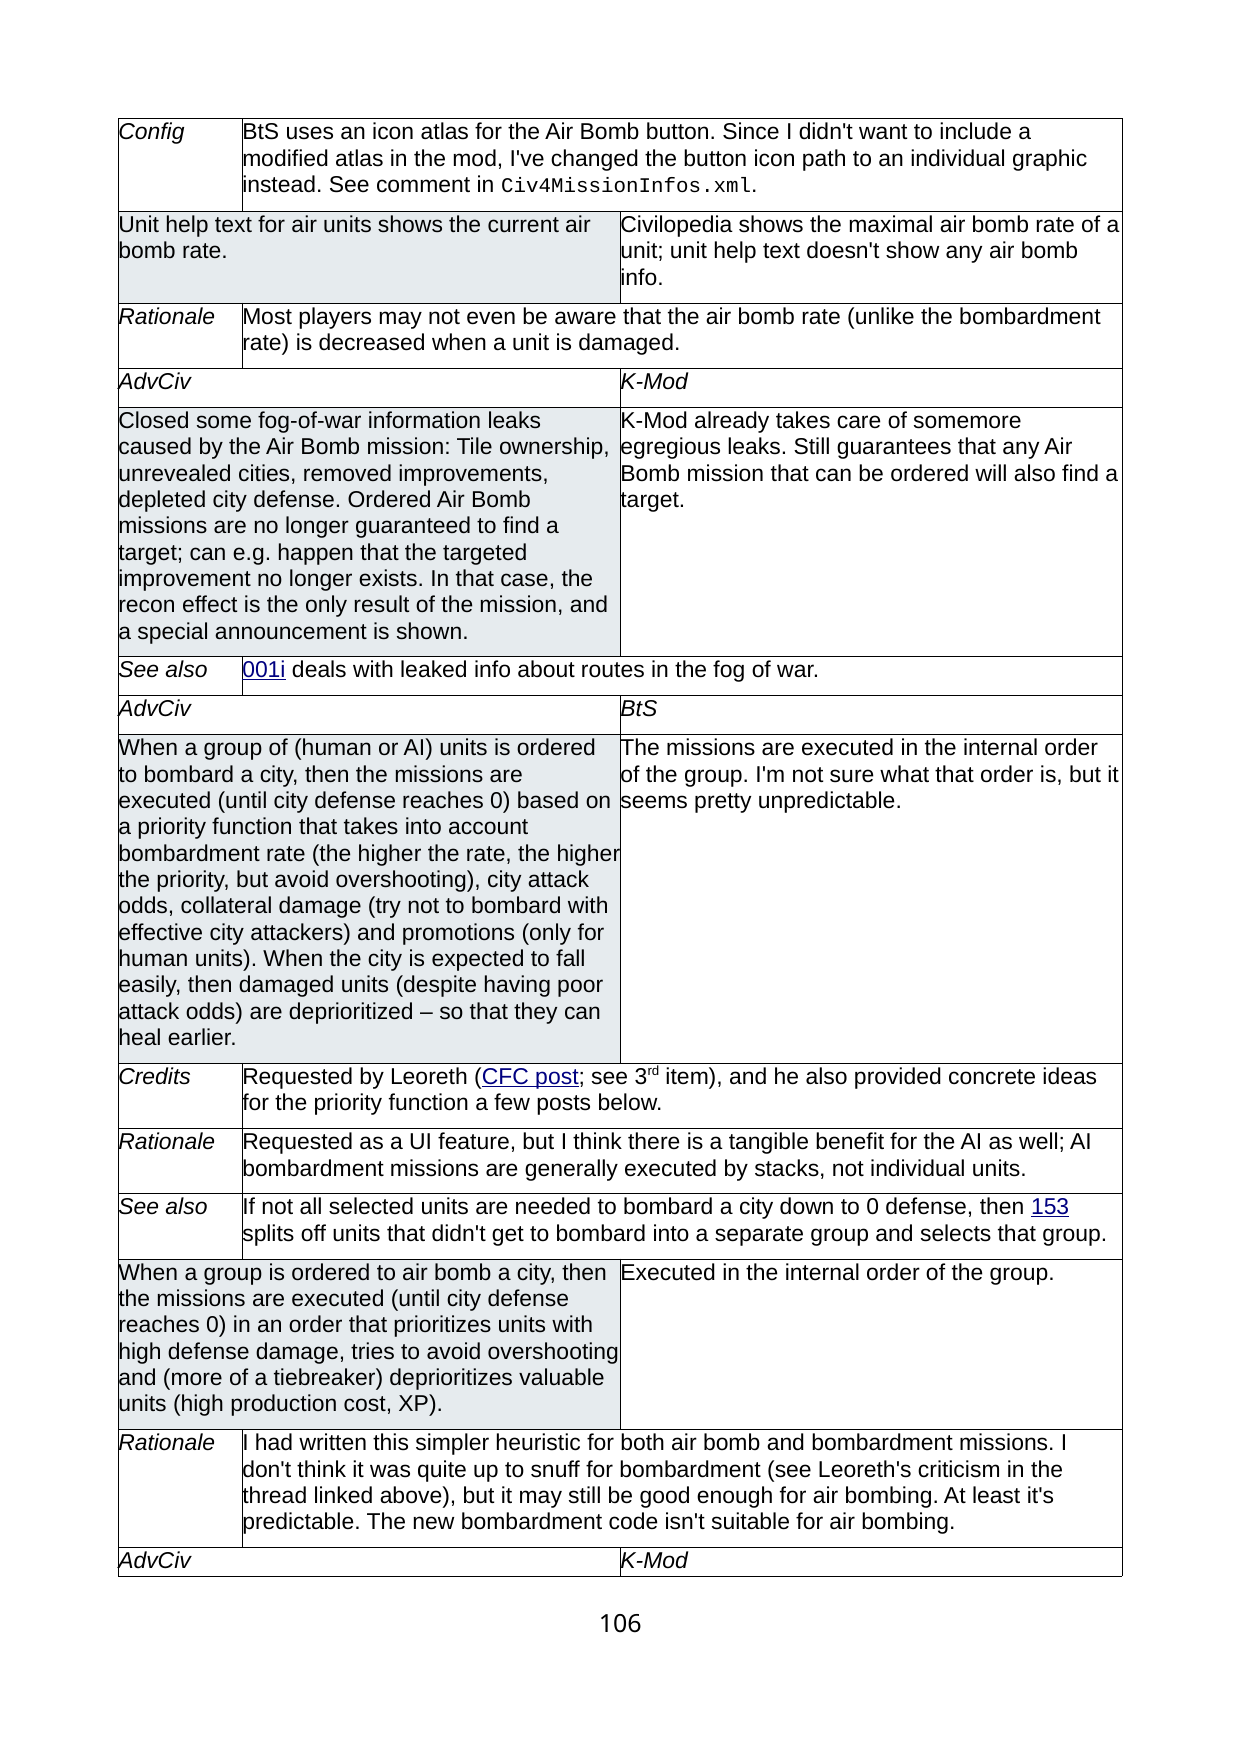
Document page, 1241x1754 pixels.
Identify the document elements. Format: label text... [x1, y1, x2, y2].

table_cell BtS [621, 696, 1122, 734]
table_cell If not all selected units are needed to bombard a city down to 0 defense, then 153 splits off units that didn't get to bombard into a separate group and selects that group. [243, 1194, 1122, 1258]
table_cell See also [119, 657, 242, 695]
table_cell AdvCiv [119, 369, 620, 407]
table_cell K-Mod already takes care of somemore egregious leaks. Still guarantees that any Air Bomb mission that can be ordered will also find a target. [621, 408, 1122, 656]
table_cell When a group of (human or AI) units is ordered to bombard a city, then the missions are executed (until city defense reaches 0) based on a priority function that takes into account bombardment rate (the higher the rate, the higher the priority, but avoid overshooting), city attack odds, collateral damage (try not to bombard with effective city attackers) and promotions (only for human units). When the city is expected to fall easily, then damaged units (despite having poor attack odds) are deprioritized – so that they can heal earlier. [119, 735, 620, 1063]
table_cell The missions are executed in the internal order of the group. I'm not sure what that order is, but it seems pretty unpredictable. [621, 735, 1122, 1063]
table_cell Rationale [119, 1430, 242, 1547]
table_cell AdvCiv [119, 696, 620, 734]
table_cell Closed some fog-of-war information leaks caused by the Air Bomb mission: Tile ownership, unrevealed cities, removed improvements, depleted city defense. Ordered Air Bomb missions are no longer guaranteed to find a target; can e.g. happen that the targeted improvement no longer exists. In that case, the recon effect is the only result of the mission, and a special announcement is shown. [119, 408, 620, 656]
table_cell Civilopedia shows the maximal air bomb rate of a unit; unit help text doesn't show any air bomb info. [621, 212, 1122, 303]
table_cell 001i deals with leaked info about routes in the fog of war. [243, 657, 1122, 695]
table_cell Most players may not even be aware that the air bomb rate (unlike the bombardment rate) is decreased when a unit is damaged. [243, 304, 1122, 368]
table_cell K-Mod [621, 369, 1122, 407]
table_cell Executed in the internal order of the group. [621, 1260, 1122, 1429]
table_cell Config [119, 119, 242, 211]
table_cell Requested by Leoreth (CFC post; see 3rd item), and he also provided concrete ideas for the priority function a few posts below. [243, 1064, 1122, 1128]
table_cell When a group is ordered to air bomb a city, then the missions are executed (until city defense reaches 0) in an order that prioritizes units with high defense damage, tries to avoid overshooting and (more of a tiebreaker) deprioritizes valuable units (high production cost, XP). [119, 1260, 620, 1429]
table_cell Rationale [119, 1129, 242, 1193]
table_cell BtS uses an icon atlas for the Air Bomb button. Since I didn't want to include a modified atlas in the mod, I've changed the button icon path to an individual graphic instead. See comment in Civ4MissionInfos.xml. [243, 119, 1122, 211]
table_cell Unit help text for air units shows the current air bomb rate. [119, 212, 620, 303]
table_cell Rationale [119, 304, 242, 368]
table_cell Credits [119, 1064, 242, 1128]
table_cell Requested as a UI feature, but I think there is a tangible benefit for the AI as well; AI bombardment missions are generally executed by stacks, not individual units. [243, 1129, 1122, 1193]
table_cell AdvCiv [119, 1548, 620, 1576]
table_cell I had written this simpler heuristic for both air bomb and bombardment missions. I don't think it was quite up to snuff for bombardment (see Leoreth's criticism in the thread linked above), but it may still be good enough for air bombing. At least it's predictable. The new bombardment code isn't suitable for air bombing. [243, 1430, 1122, 1547]
table_cell See also [119, 1194, 242, 1258]
table_cell K-Mod [621, 1548, 1122, 1576]
